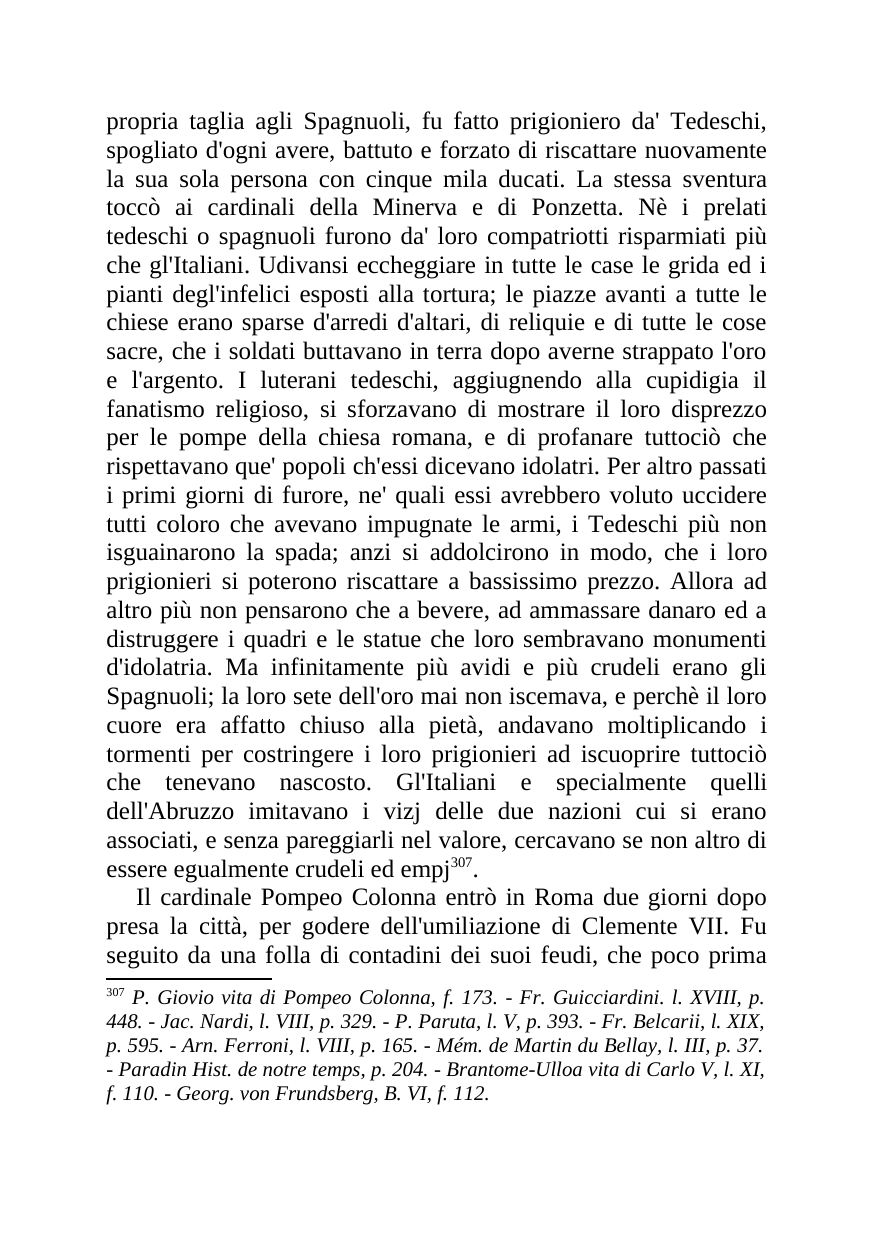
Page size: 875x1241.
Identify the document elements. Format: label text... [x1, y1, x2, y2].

text propria taglia agli Spagnuoli, fu fatto prigioniero da' Tedeschi, spogliato d'ogni avere, battuto e forzato di riscattare nuovamente la sua sola persona con cinque mila ducati. La stessa sventura toccò ai cardinali della Minerva e di Ponzetta. Nè i prelati tedeschi o spagnuoli furono da' loro compatriotti risparmiati più che gl'Italiani. Udivansi eccheggiare in tutte le case le grida ed i pianti degl'infelici esposti alla tortura; le piazze avanti a tutte le chiese erano sparse d'arredi d'altari, di reliquie e di tutte le cose sacre, che i soldati buttavano in terra dopo averne strappato l'oro e l'argento. I luterani tedeschi, aggiugnendo alla cupidigia il fanatismo religioso, si sforzavano di mostrare il loro disprezzo per le pompe della chiesa romana, e di profanare tuttociò che rispettavano que' popoli ch'essi dicevano idolatri. Per altro passati i primi giorni di furore, ne' quali essi avrebbero voluto uccidere tutti coloro che avevano impugnate le armi, i Tedeschi più non isguainarono la spada; anzi si addolcirono in modo, che i loro prigionieri si poterono riscattare a bassissimo prezzo. Allora ad altro più non pensarono che a bevere, ad ammassare danaro ed a distruggere i quadri e le statue che loro sembravano monumenti d'idolatria. Ma infinitamente più avidi e più crudeli erano gli Spagnuoli; la loro sete dell'oro mai non iscemava, e perchè il loro cuore era affatto chiuso alla pietà, andavano moltiplicando i tormenti per costringere i loro prigionieri ad iscuoprire tuttociò che tenevano nascosto. Gl'Italiani e specialmente quelli dell'Abruzzo imitavano i vizj delle due nazioni cui si erano associati, e senza pareggiarli nel valore, cercavano se non altro di essere egualmente crudeli ed empj. [106, 106, 768, 882]
text Il cardinale Pompeo Colonna entrò in Roma due giorni dopo presa la città, per godere dell'umiliazione di Clemente VII. Fu seguito da una folla di contadini dei suoi feudi, che poco prima [106, 882, 768, 969]
text P. Giovio vita di Pompeo Colonna, f. 173. - Fr. Guicciardini. l. XVIII, p. 448. - Jac. Nardi, l. VIII, p. 329. - P. Paruta, l. V, p. 393. - Fr. Belcarii, l. XIX, p. 595. - Arn. Ferroni, l. VIII, p. 165. - Mém. de Martin du Bellay, l. III, p. 37. - Paradin Hist. de notre temps, p. 204. - Brantome-Ulloa vita di Carlo V, l. XI, f. 110. - Georg. von Frundsberg, B. VI, f. 112. [106, 985, 768, 1105]
